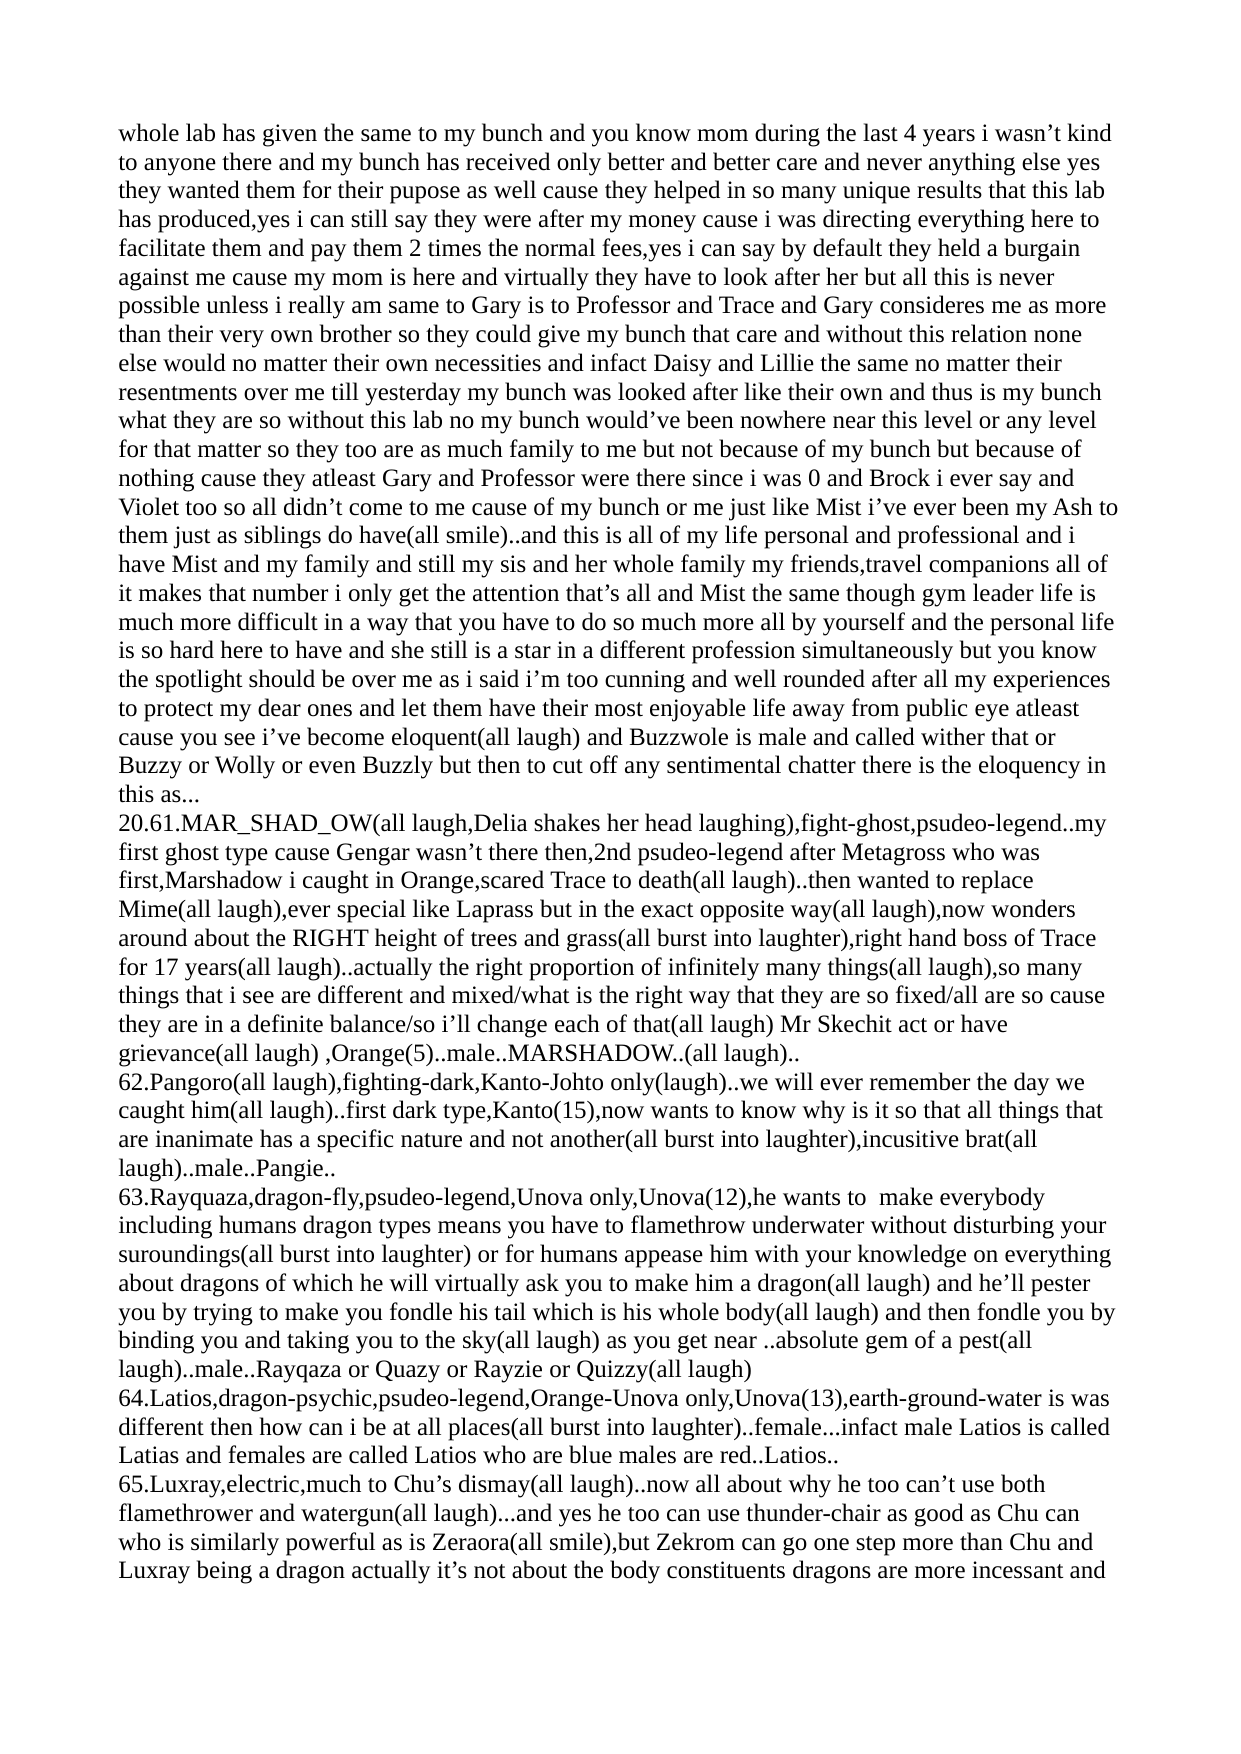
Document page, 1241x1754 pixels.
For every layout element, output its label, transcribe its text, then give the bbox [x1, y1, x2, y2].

text 20.61.MAR_SHAD_OW(all laugh,Delia shakes her head laughing),fight-ghost,psudeo-legend..my first ghost type cause Gengar wasn’t there then,2nd psudeo-legend after Metagross who was first,Marshadow i caught in Orange,scared Trace to death(all laugh)..then wanted to replace Mime(all laugh),ever special like Laprass but in the exact opposite way(all laugh),now wonders around about the RIGHT height of trees and grass(all burst into laughter),right hand boss of Trace for 17 years(all laugh)..actually the right proportion of infinitely many things(all laugh),so many things that i see are different and mixed/what is the right way that they are so fixed/all are so cause they are in a definite balance/so i’ll change each of that(all laugh) Mr Skechit act or have grievance(all laugh) ,Orange(5)..male..MARSHADOW..(all laugh).. [118, 808, 1122, 1067]
text 62.Pangoro(all laugh),fighting-dark,Kanto-Johto only(laugh)..we will ever remember the day we caught him(all laugh)..first dark type,Kanto(15),now wants to know why is it so that all things that are inanimate has a specific nature and not another(all burst into laughter),incusitive brat(all laugh)..male..Pangie.. [118, 1067, 1122, 1182]
text 64.Latios,dragon-psychic,psudeo-legend,Orange-Unova only,Unova(13),earth-ground-water is was different then how can i be at all places(all burst into laughter)..female...infact male Latios is called Latias and females are called Latios who are blue males are red..Latios.. [118, 1383, 1122, 1469]
text whole lab has given the same to my bunch and you know mom during the last 4 years i wasn’t kind to anyone there and my bunch has received only better and better care and never anything else yes they wanted them for their pupose as well cause they helped in so many unique results that this lab has produced,yes i can still say they were after my money cause i was directing everything here to facilitate them and pay them 2 times the normal fees,yes i can say by default they held a burgain against me cause my mom is here and virtually they have to look after her but all this is never possible unless i really am same to Gary is to Professor and Trace and Gary consideres me as more than their very own brother so they could give my bunch that care and without this relation none else would no matter their own necessities and infact Daisy and Lillie the same no matter their resentments over me till yesterday my bunch was looked after like their own and thus is my bunch what they are so without this lab no my bunch would’ve been nowhere near this level or any level for that matter so they too are as much family to me but not because of my bunch but because of nothing cause they atleast Gary and Professor were there since i was 0 and Brock i ever say and Violet too so all didn’t come to me cause of my bunch or me just like Mist i’ve ever been my Ash to them just as siblings do have(all smile)..and this is all of my life personal and professional and i have Mist and my family and still my sis and her whole family my friends,travel companions all of it makes that number i only get the attention that’s all and Mist the same though gym leader life is much more difficult in a way that you have to do so much more all by yourself and the personal life is so hard here to have and she still is a star in a different profession simultaneously but you know the spotlight should be over me as i said i’m too cunning and well rounded after all my experiences to protect my dear ones and let them have their most enjoyable life away from public eye atleast cause you see i’ve become eloquent(all laugh) and Buzzwole is male and called wither that or Buzzy or Wolly or even Buzzly but then to cut off any sentimental chatter there is the eloquency in this as... [118, 118, 1122, 808]
text 63.Rayquaza,dragon-fly,psudeo-legend,Unova only,Unova(12),he wants to make everybody including humans dragon types means you have to flamethrow underwater without disturbing your suroundings(all burst into laughter) or for humans appease him with your knowledge on everything about dragons of which he will virtually ask you to make him a dragon(all laugh) and he’ll pester you by trying to make you fondle his tail which is his whole body(all laugh) and then fondle you by binding you and taking you to the sky(all laugh) as you get near ..absolute gem of a pest(all laugh)..male..Rayqaza or Quazy or Rayzie or Quizzy(all laugh) [118, 1182, 1122, 1383]
text 65.Luxray,electric,much to Chu’s dismay(all laugh)..now all about why he too can’t use both flamethrower and watergun(all laugh)...and yes he too can use thunder-chair as good as Chu can who is similarly powerful as is Zeraora(all smile),but Zekrom can go one step more than Chu and Luxray being a dragon actually it’s not about the body constituents dragons are more incessant and [118, 1469, 1122, 1584]
